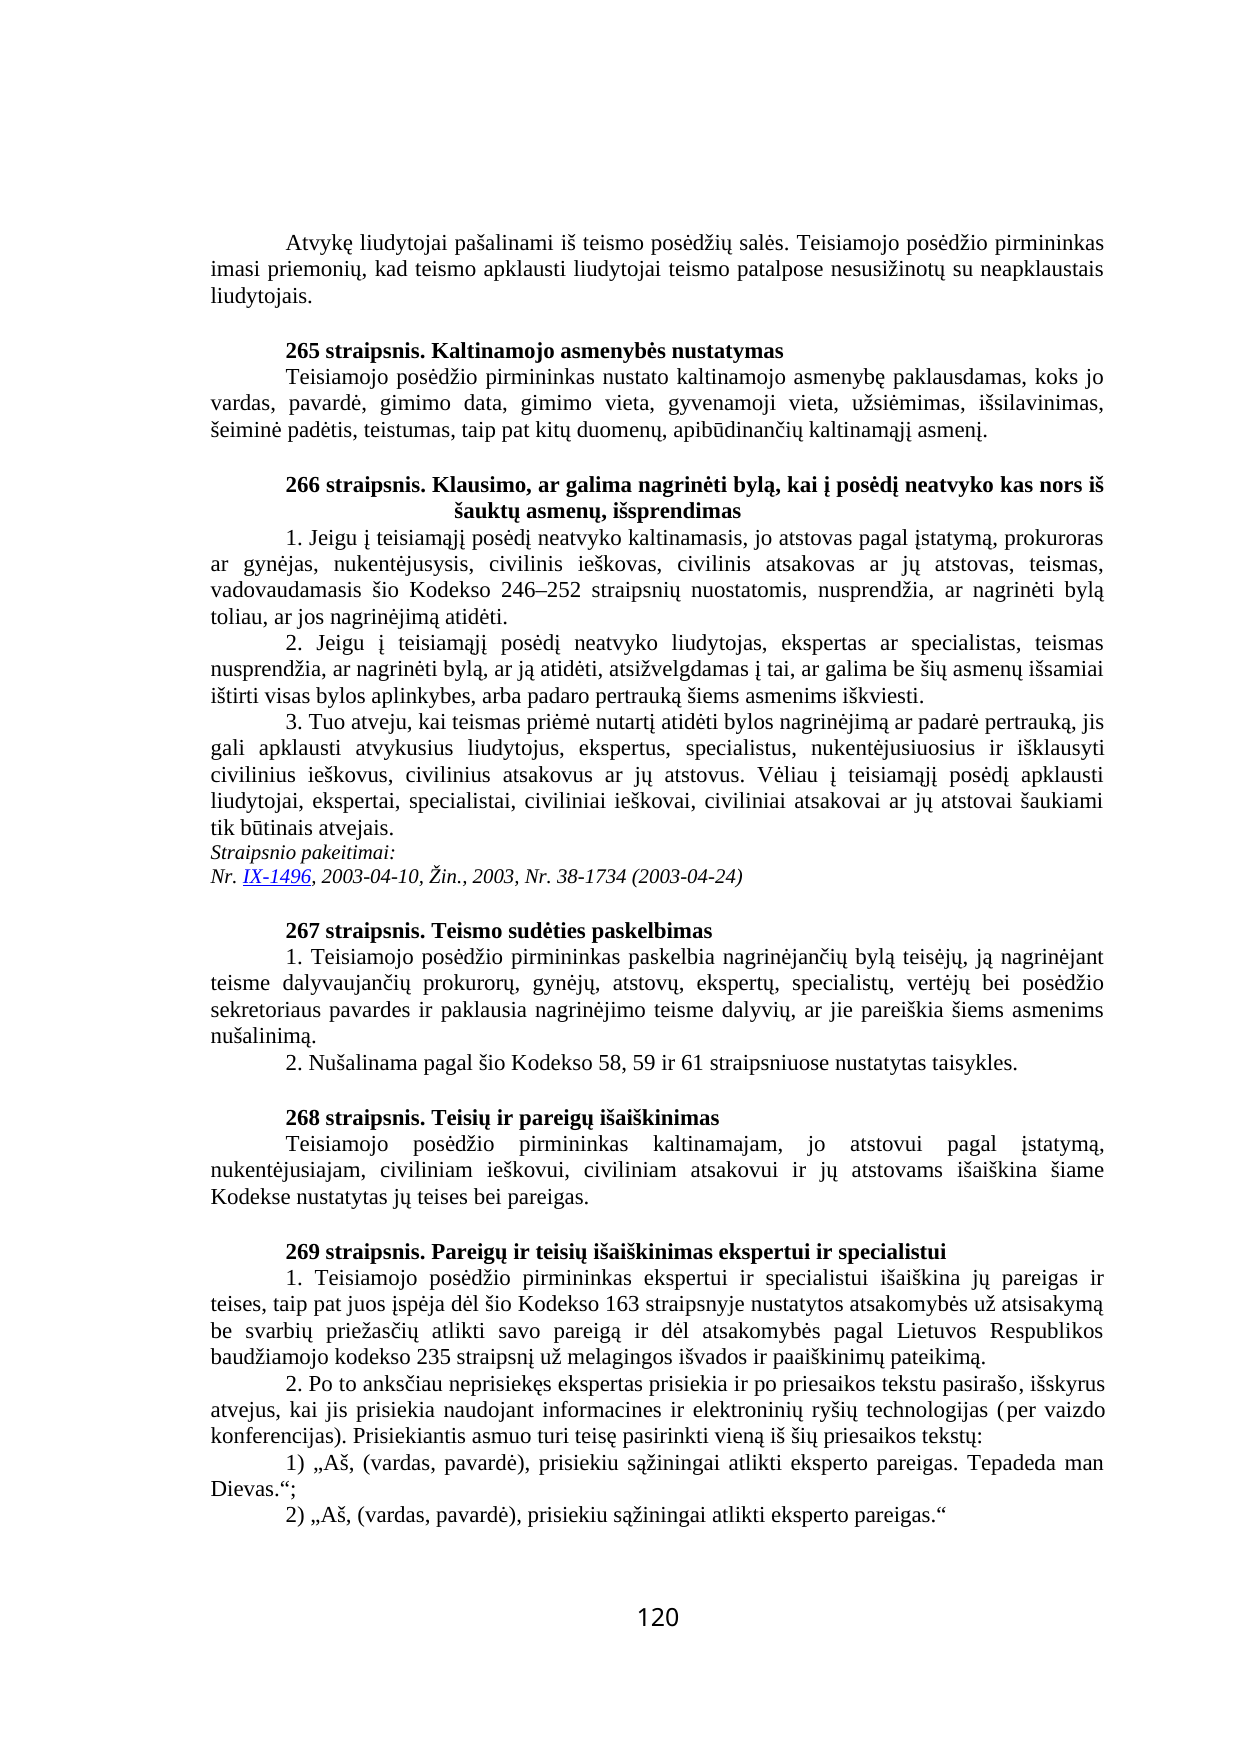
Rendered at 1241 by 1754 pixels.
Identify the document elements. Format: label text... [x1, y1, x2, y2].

text 267 straipsnis. Teismo sudėties paskelbimas [210, 917, 1105, 943]
text 1) „Aš, (vardas, pavardė), prisiekiu sąžiningai atlikti eksperto pareigas. Tepadeda man Dievas.“; [210, 1449, 1105, 1501]
text 1. Jeigu į teisiamąjį posėdį neatvyko kaltinamasis, jo atstovas pagal įstatymą, prokuroras ar gynėjas, nukentėjusysis, civilinis ieškovas, civilinis atsakovas ar jų atstovas, teismas, vadovaudamasis šio Kodekso 246–252 straipsnių nuostatomis, nusprendžia, ar nagrinėti bylą toliau, ar jos nagrinėjimą atidėti. [210, 524, 1105, 629]
text Atvykę liudytojai pašalinami iš teismo posėdžių salės. Teisiamojo posėdžio pirmininkas imasi priemonių, kad teismo apklausti liudytojai teismo patalpose nesusižinotų su neapklaustais liudytojais. [210, 229, 1105, 308]
text 2. Po to anksčiau neprisiekęs ekspertas prisiekia ir po priesaikos tekstu pasirašo, išskyrus atvejus, kai jis prisiekia naudojant informacines ir elektroninių ryšių technologijas (per vaizdo konferencijas). Prisiekiantis asmuo turi teisę pasirinkti vieną iš šių priesaikos tekstų: [210, 1369, 1105, 1449]
text Teisiamojo posėdžio pirmininkas kaltinamajam, jo atstovui pagal įstatymą, nukentėjusiajam, civiliniam ieškovui, civiliniam atsakovui ir jų atstovams išaiškina šiame Kodekse nustatytas jų teises bei pareigas. [210, 1130, 1105, 1209]
text Teisiamojo posėdžio pirmininkas nustato kaltinamojo asmenybę paklausdamas, koks jo vardas, pavardė, gimimo data, gimimo vieta, gyvenamoji vieta, užsiėmimas, išsilavinimas, šeiminė padėtis, teistumas, taip pat kitų duomenų, apibūdinančių kaltinamąjį asmenį. [210, 363, 1105, 442]
text 2. Jeigu į teisiamąjį posėdį neatvyko liudytojas, ekspertas ar specialistas, teismas nusprendžia, ar nagrinėti bylą, ar ją atidėti, atsižvelgdamas į tai, ar galima be šių asmenų išsamiai ištirti visas bylos aplinkybes, arba padaro pertrauką šiems asmenims iškviesti. [210, 629, 1105, 708]
text 2. Nušalinama pagal šio Kodekso 58, 59 ir 61 straipsniuose nustatytas taisykles. [210, 1048, 1105, 1075]
text Nr. IX-1496, 2003-04-10, Žin., 2003, Nr. 38-1734 (2003-04-24) [210, 864, 1105, 888]
text 1. Teisiamojo posėdžio pirmininkas ekspertui ir specialistui išaiškina jų pareigas ir teises, taip pat juos įspėja dėl šio Kodekso 163 straipsnyje nustatytos atsakomybės už atsisakymą be svarbių priežasčių atlikti savo pareigą ir dėl atsakomybės pagal Lietuvos Respublikos baudžiamojo kodekso 235 straipsnį už melagingos išvados ir paaiškinimų pateikimą. [210, 1264, 1105, 1369]
text Straipsnio pakeitimai: [210, 840, 1105, 864]
text 2) „Aš, (vardas, pavardė), prisiekiu sąžiningai atlikti eksperto pareigas.“ [210, 1501, 1105, 1528]
text 3. Tuo atveju, kai teismas priėmė nutartį atidėti bylos nagrinėjimą ar padarė pertrauką, jis gali apklausti atvykusius liudytojus, ekspertus, specialistus, nukentėjusiuosius ir išklausyti civilinius ieškovus, civilinius atsakovus ar jų atstovus. Vėliau į teisiamąjį posėdį apklausti liudytojai, ekspertai, specialistai, civiliniai ieškovai, civiliniai atsakovai ar jų atstovai šaukiami tik būtinais atvejais. [210, 708, 1105, 840]
text 268 straipsnis. Teisių ir pareigų išaiškinimas [210, 1104, 1105, 1130]
text 266 straipsnis. Klausimo, ar galima nagrinėti bylą, kai į posėdį neatvyko kas nors iš šauktų asmenų, išsprendimas [285, 471, 1105, 524]
text 269 straipsnis. Pareigų ir teisių išaiškinimas ekspertui ir specialistui [210, 1238, 1105, 1264]
text 265 straipsnis. Kaltinamojo asmenybės nustatymas [210, 337, 1105, 363]
text 1. Teisiamojo posėdžio pirmininkas paskelbia nagrinėjančių bylą teisėjų, ją nagrinėjant teisme dalyvaujančių prokurorų, gynėjų, atstovų, ekspertų, specialistų, vertėjų bei posėdžio sekretoriaus pavardes ir paklausia nagrinėjimo teisme dalyvių, ar jie pareiškia šiems asmenims nušalinimą. [210, 943, 1105, 1048]
